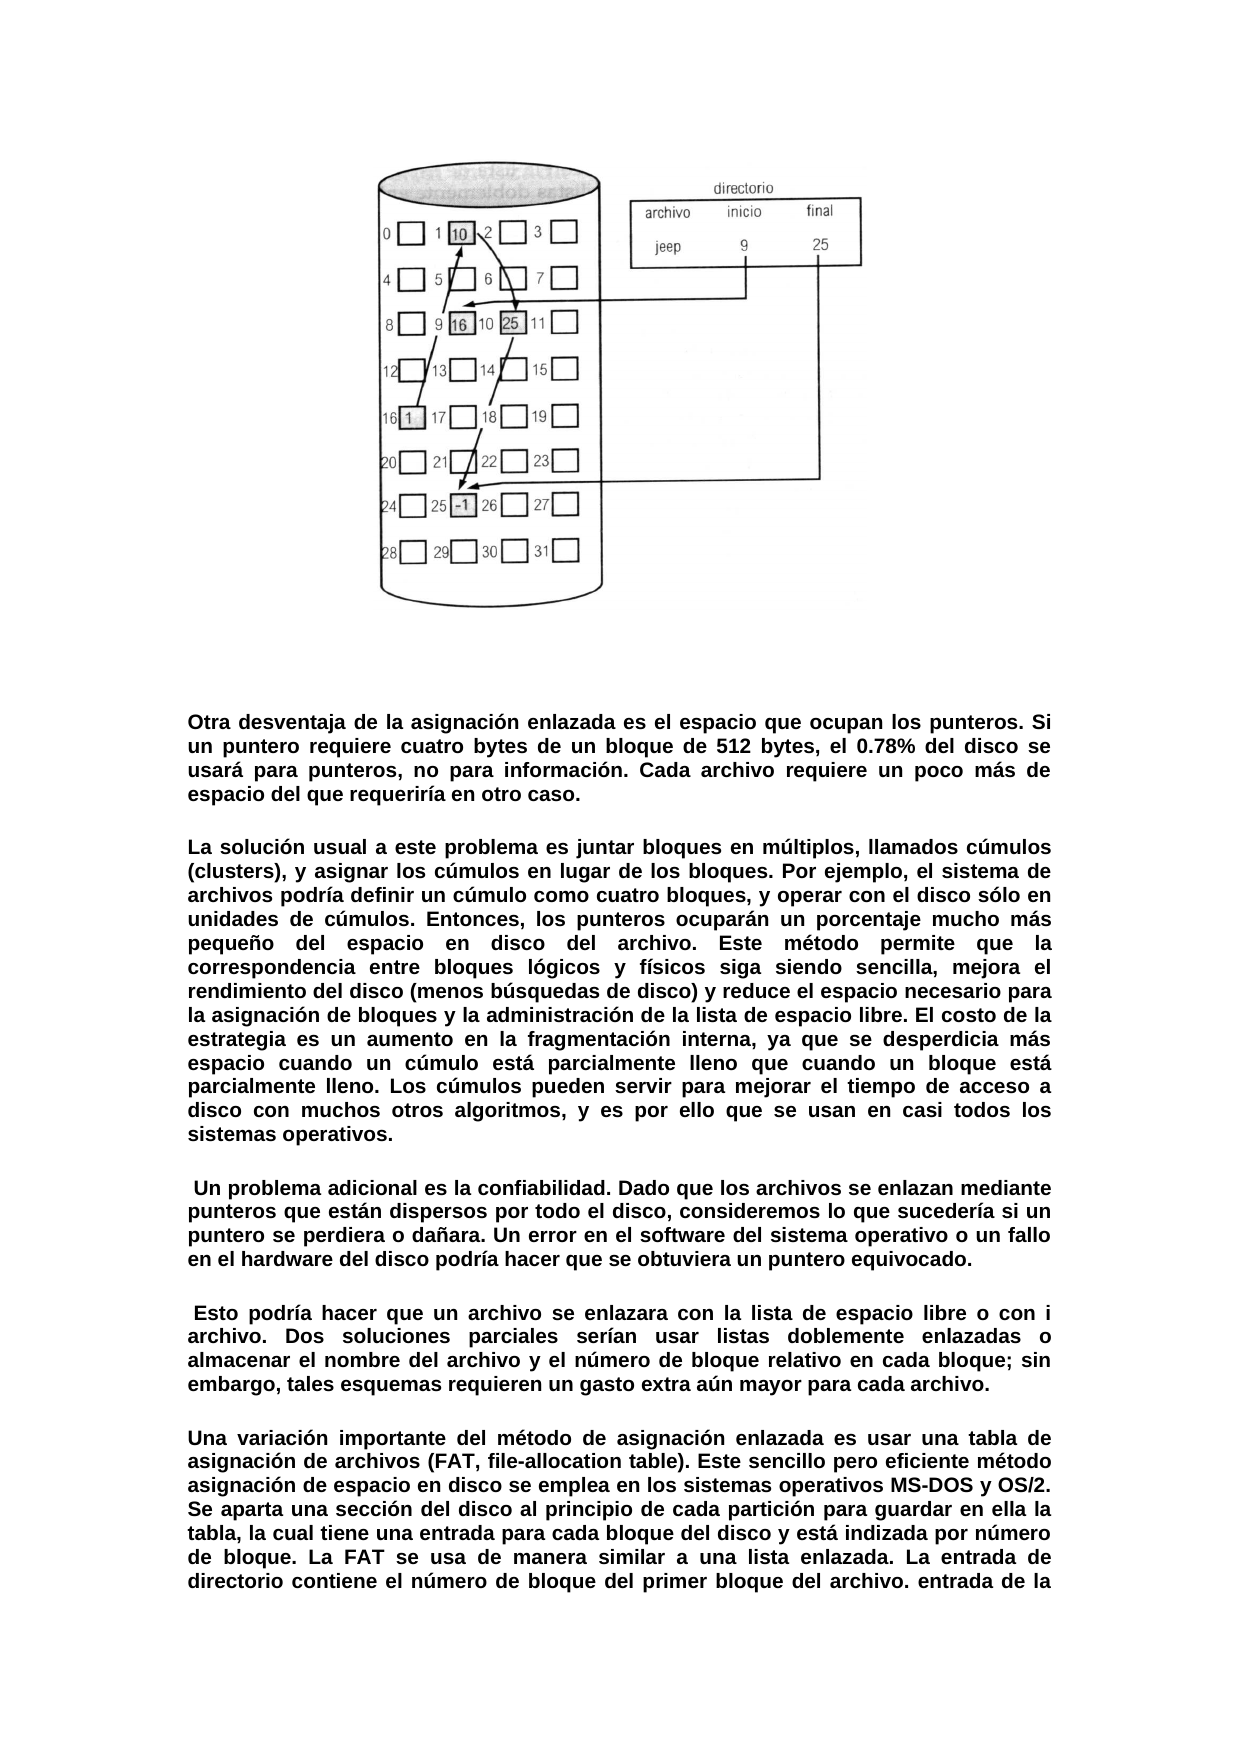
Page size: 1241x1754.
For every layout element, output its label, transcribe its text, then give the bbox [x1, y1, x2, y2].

picture [373, 159, 867, 610]
text Una variación importante del método de asignación enlazada es usar una tabla de asignación de archivos (FAT, file-allocation table). Este sencillo pero eficiente método asignación de espacio en disco se emplea en los sistemas operativos MS-DOS y OS/2. Se aparta una sección del disco al principio de cada partición para guardar en ella la tabla, la cual tiene una entrada para cada bloque del disco y está indizada por número de bloque. La FAT se usa de manera similar a una lista enlazada. La entrada de directorio contiene el número de bloque del primer bloque del archivo. entrada de la [187, 1425, 1053, 1593]
text Otra desventaja de la asignación enlazada es el espacio que ocupan los punteros. Si un puntero requiere cuatro bytes de un bloque de 512 bytes, el 0.78% del disco se usará para punteros, no para información. Cada archivo requiere un poco más de espacio del que requeriría en otro caso. [187, 710, 1053, 806]
text La solución usual a este problema es juntar bloques en múltiplos, llamados cúmulos (clusters), y asignar los cúmulos en lugar de los bloques. Por ejemplo, el sistema de archivos podría definir un cúmulo como cuatro bloques, y operar con el disco sólo en unidades de cúmulos. Entonces, los punteros ocuparán un porcentaje mucho más pequeño del espacio en disco del archivo. Este método permite que la correspondencia entre bloques lógicos y físicos siga siendo sencilla, mejora el rendimiento del disco (menos búsquedas de disco) y reduce el espacio necesario para la asignación de bloques y la administración de la lista de espacio libre. El costo de la estrategia es un aumento en la fragmentación interna, ya que se desperdicia más espacio cuando un cúmulo está parcialmente lleno que cuando un bloque está parcialmente lleno. Los cúmulos pueden servir para mejorar el tiempo de acceso a disco con muchos otros algoritmos, y es por ello que se usan en casi todos los sistemas operativos. [187, 835, 1053, 1146]
text Un problema adicional es la confiabilidad. Dado que los archivos se enlazan mediante punteros que están dispersos por todo el disco, consideremos lo que sucedería si un puntero se perdiera o dañara. Un error en el software del sistema operativo o un fallo en el hardware del disco podría hacer que se obtuviera un puntero equivocado. [187, 1175, 1053, 1271]
text Esto podría hacer que un archivo se enlazara con la lista de espacio libre o con i archivo. Dos soluciones parciales serían usar listas doblemente enlazadas o almacenar el nombre del archivo y el número de bloque relativo en cada bloque; sin embargo, tales esquemas requieren un gasto extra aún mayor para cada archivo. [187, 1300, 1053, 1396]
